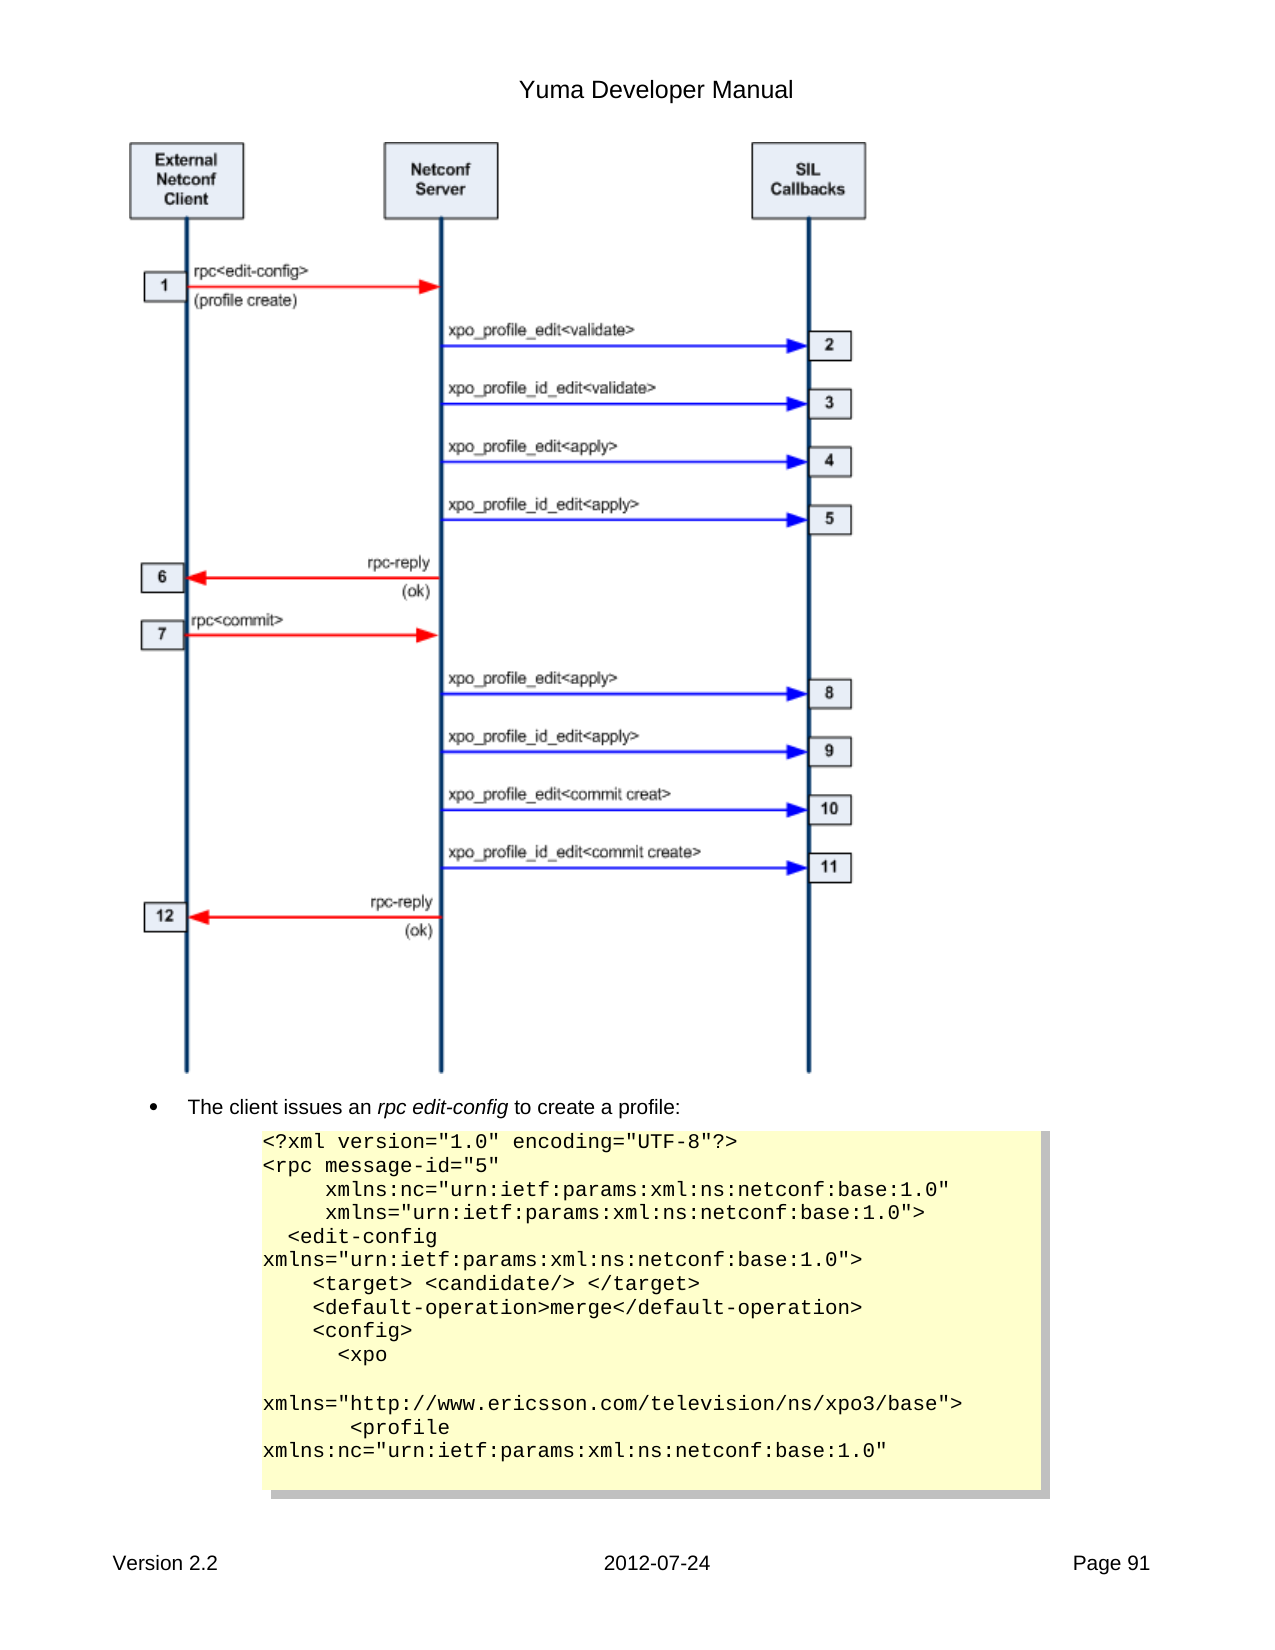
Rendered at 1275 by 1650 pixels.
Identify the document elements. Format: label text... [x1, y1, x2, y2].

picture [129, 142, 867, 1074]
text <?xml version="1.0" encoding="UTF-8"?> <rpc message-id="5" xmlns:nc="urn:ietf:params:xml:ns:netconf:base:1.0" xmlns="urn:ietf:params:xml:ns:netconf:base:1.0"> <edit-config xmlns="urn:ietf:params:xml:ns:netconf:base:1.0"> <target> <candidate/> </target> <default-operation>merge</default-operation> <config> <xpo xmlns="http://www.ericsson.com/television/ns/xpo3/base"> <profile xmlns:nc="urn:ietf:params:xml:ns:netconf:base:1.0" [262, 1131, 1041, 1490]
list The client issues an rpc edit-config to create a profile: [150, 1095, 1200, 1119]
